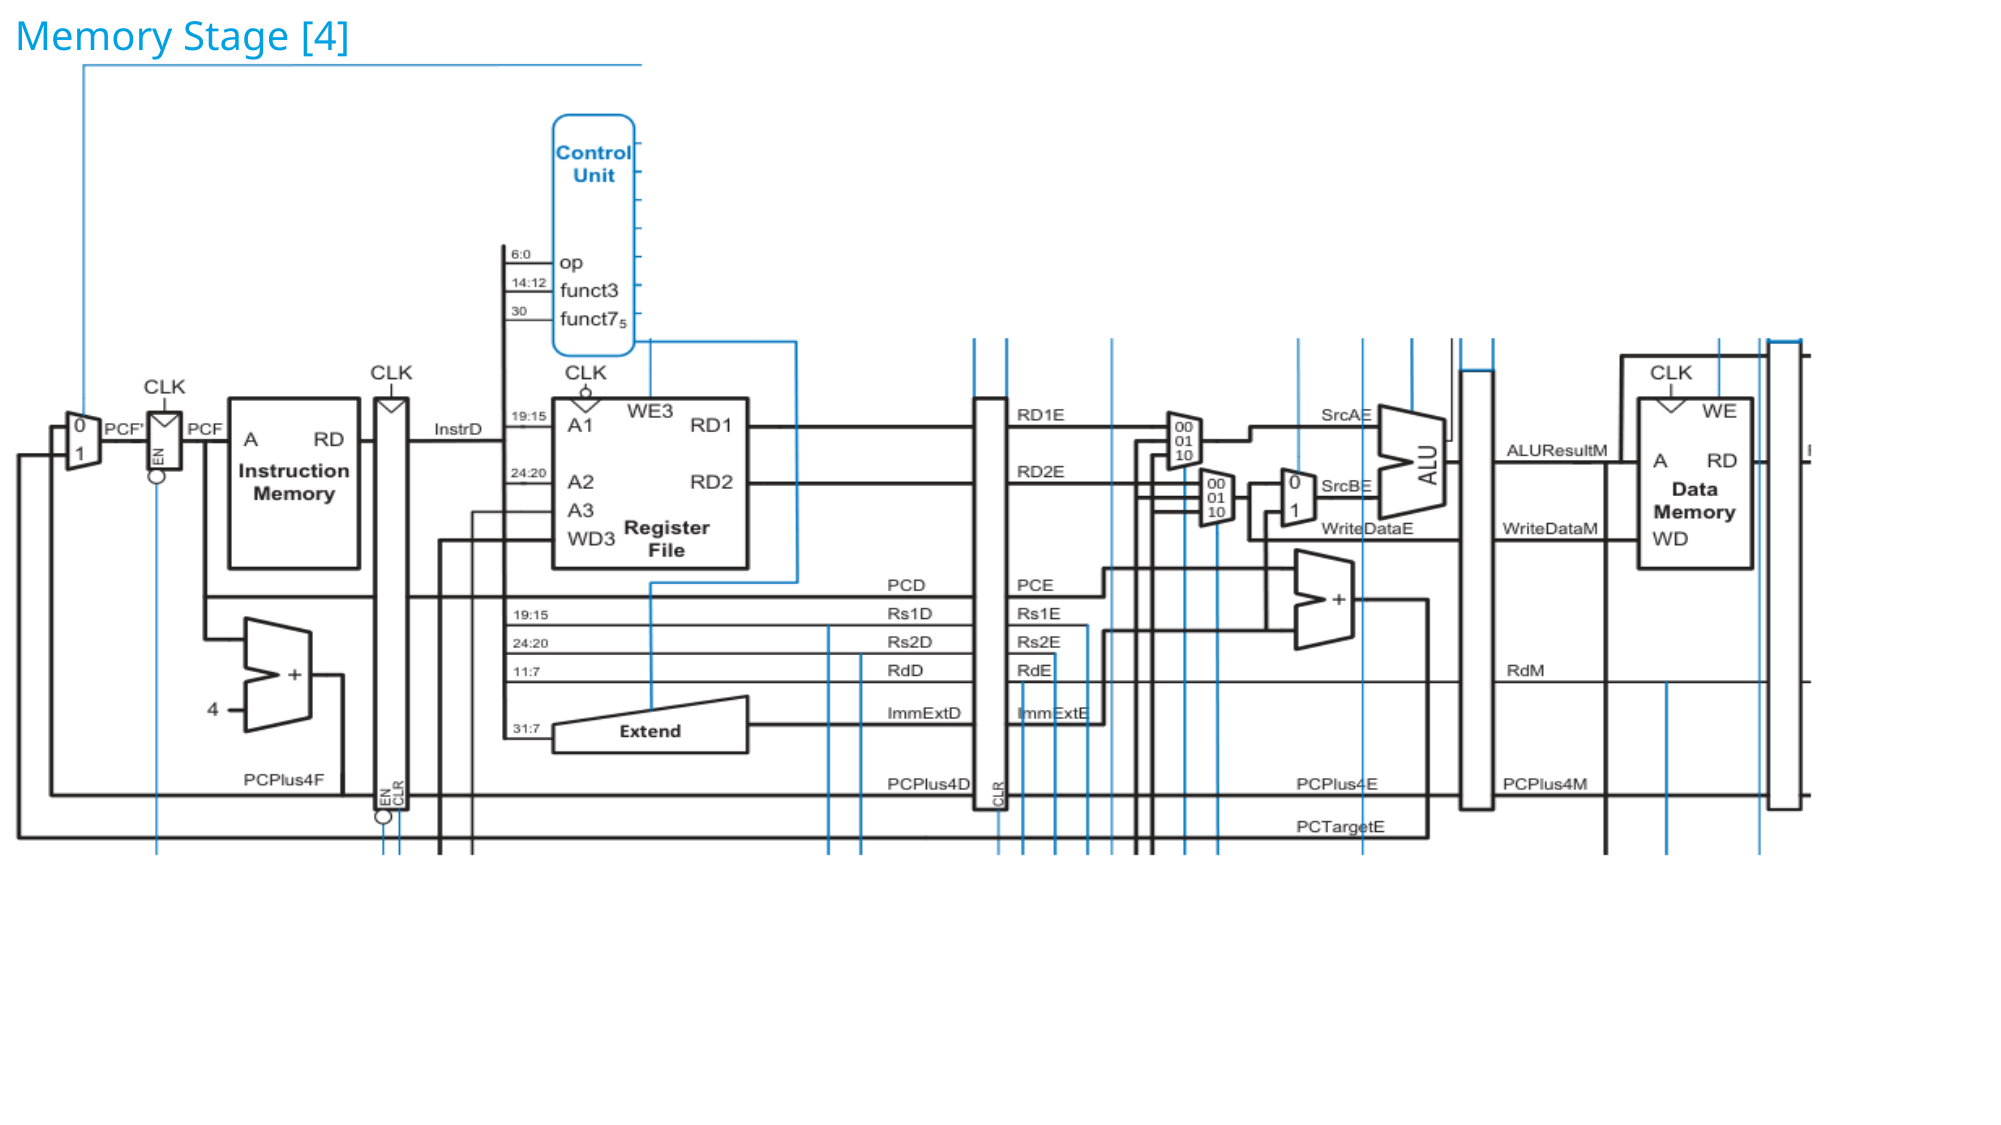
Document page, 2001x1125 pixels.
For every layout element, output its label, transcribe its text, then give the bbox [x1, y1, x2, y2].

picture [0, 0, 2000, 1125]
title Memory Stage [4] [0, 0, 1725, 71]
